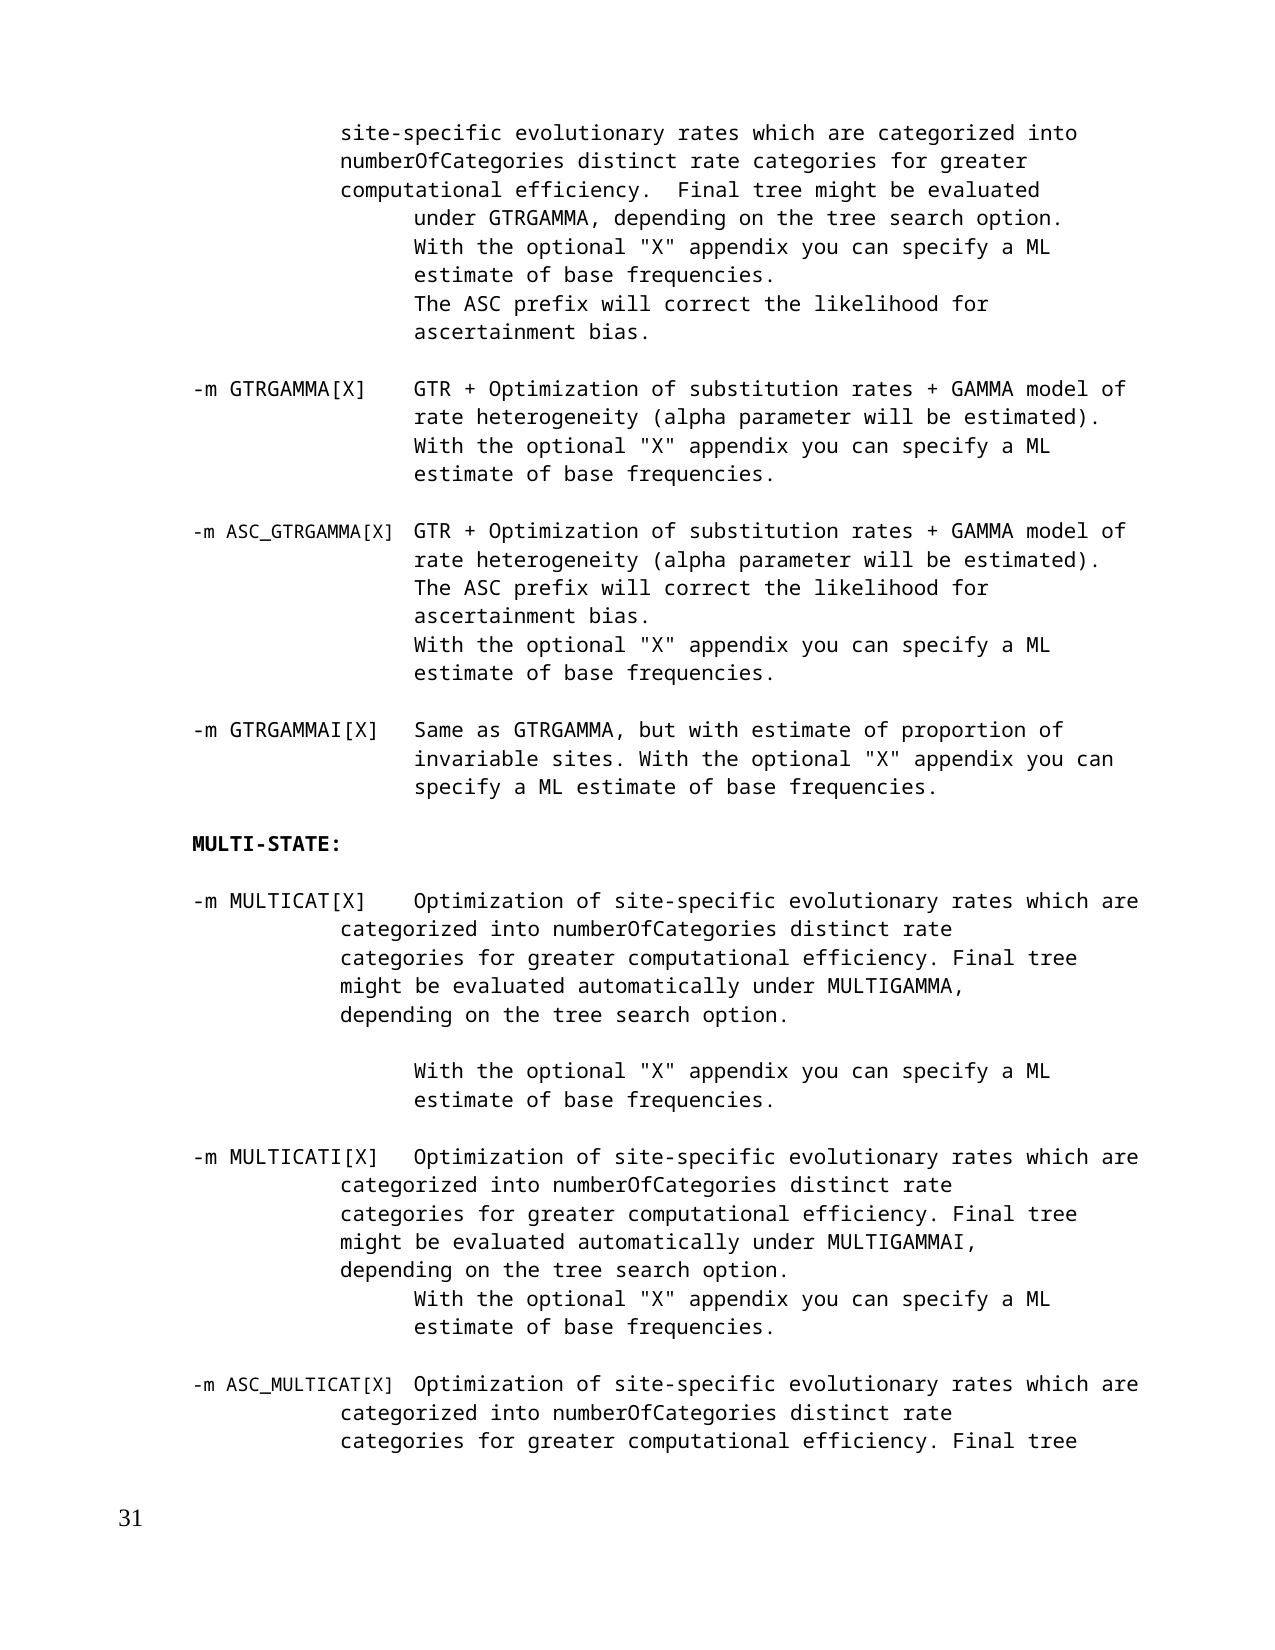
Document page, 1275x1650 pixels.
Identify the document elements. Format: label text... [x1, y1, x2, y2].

text under GTRGAMMA, depending on the tree search option. [118, 203, 1157, 232]
text -m GTRGAMMAI[X] Same as GTRGAMMA, but with estimate of proportion of invariable sites. With the optional "X" appendix you can specify a ML estimate of base frequencies. [118, 715, 1157, 801]
text site-specific evolutionary rates which are categorized into numberOfCategories distinct rate categories for greater computational efficiency. Final tree might be evaluated [118, 118, 1157, 203]
text With the optional "X" appendix you can specify a ML estimate of base frequencies. [118, 630, 1157, 687]
text With the optional "X" appendix you can specify a ML estimate of base frequencies. [118, 431, 1157, 488]
text -m MULTICAT[X] Optimization of site-specific evolutionary rates which are categorized into numberOfCategories distinct rate categories for greater computational efficiency. Final tree might be evaluated automatically under MULTIGAMMA, depending on the tree search option. [118, 886, 1157, 1028]
text -m MULTICATI[X] Optimization of site-specific evolutionary rates which are categorized into numberOfCategories distinct rate categories for greater computational efficiency. Final tree might be evaluated automatically under MULTIGAMMAI, depending on the tree search option. [118, 1142, 1157, 1284]
text The ASC prefix will correct the likelihood for ascertainment bias. [118, 573, 1157, 630]
text The ASC prefix will correct the likelihood for ascertainment bias. [118, 289, 1157, 346]
text With the optional "X" appendix you can specify a ML estimate of base frequencies. [118, 1057, 1157, 1113]
text -m ASC_MULTICAT[X] Optimization of site-specific evolutionary rates which are categorized into numberOfCategories distinct rate categories for greater computational efficiency. Final tree [118, 1369, 1157, 1455]
text With the optional "X" appendix you can specify a ML estimate of base frequencies. [118, 1284, 1157, 1341]
text -m GTRGAMMA[X] GTR + Optimization of substitution rates + GAMMA model of rate heterogeneity (alpha parameter will be estimated). [118, 374, 1157, 431]
text With the optional "X" appendix you can specify a ML estimate of base frequencies. [118, 232, 1157, 289]
text MULTI-STATE: [118, 829, 1157, 857]
text -m ASC_GTRGAMMA[X] GTR + Optimization of substitution rates + GAMMA model of rate heterogeneity (alpha parameter will be estimated). [118, 516, 1157, 573]
